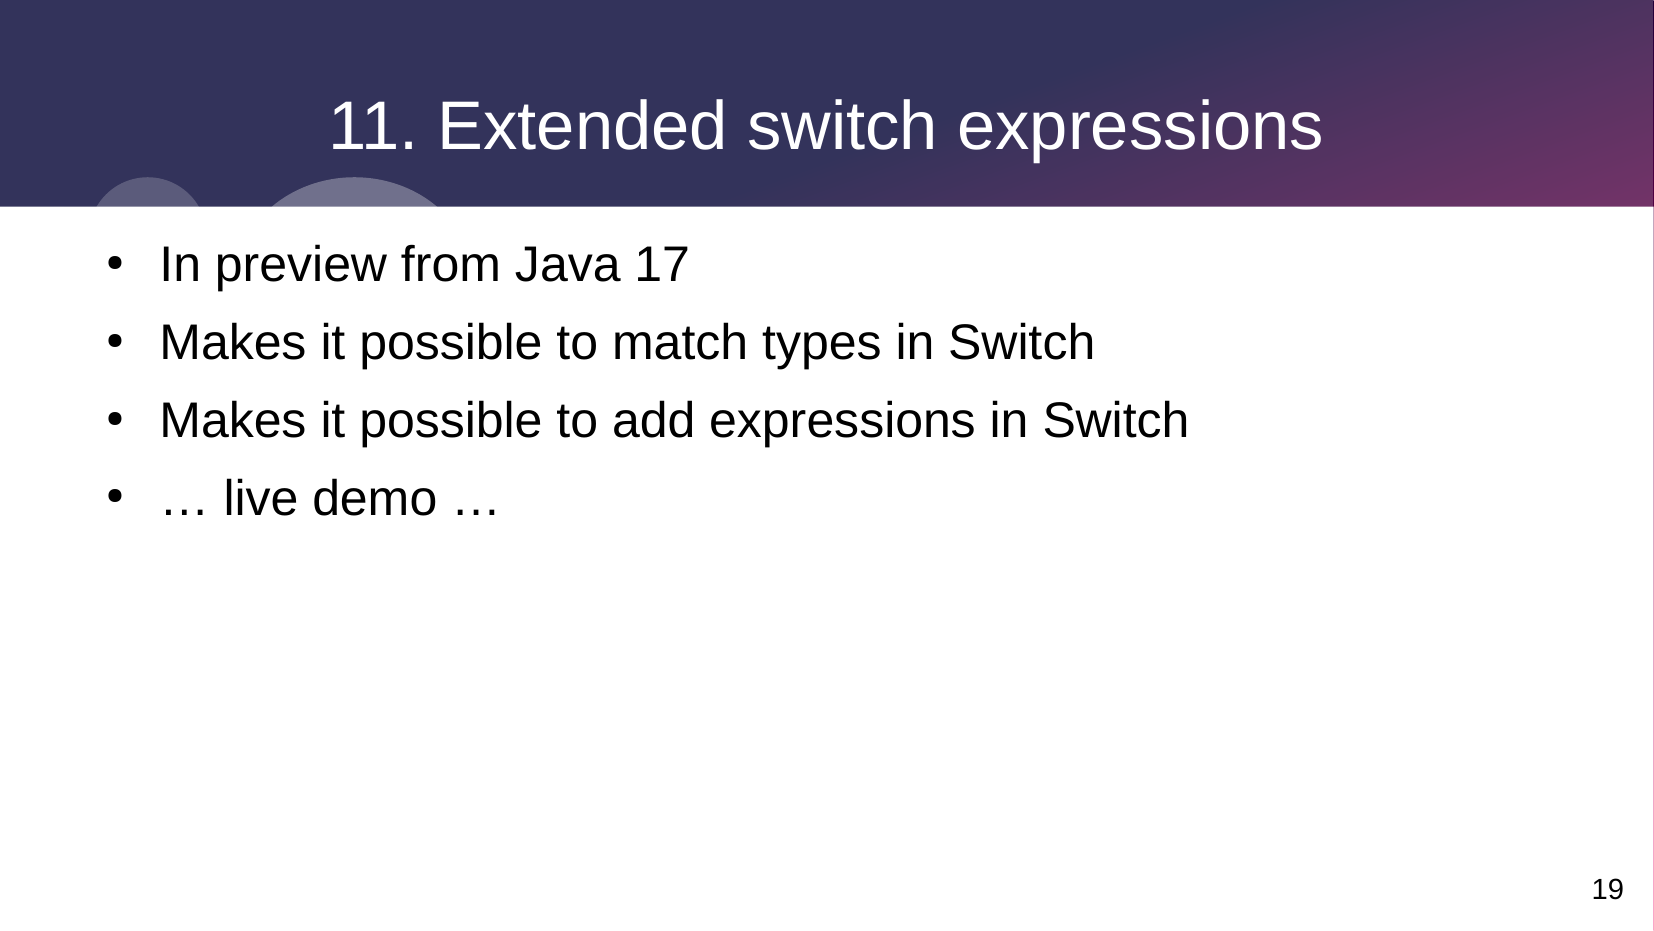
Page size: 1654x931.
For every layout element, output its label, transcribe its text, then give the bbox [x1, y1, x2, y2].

list In preview from Java 17 Makes it possible to match types in Switch Makes it possible to add expressions in Switch … live demo … [88, 236, 1565, 827]
title 11. Extended switch expressions [88, 44, 1565, 207]
